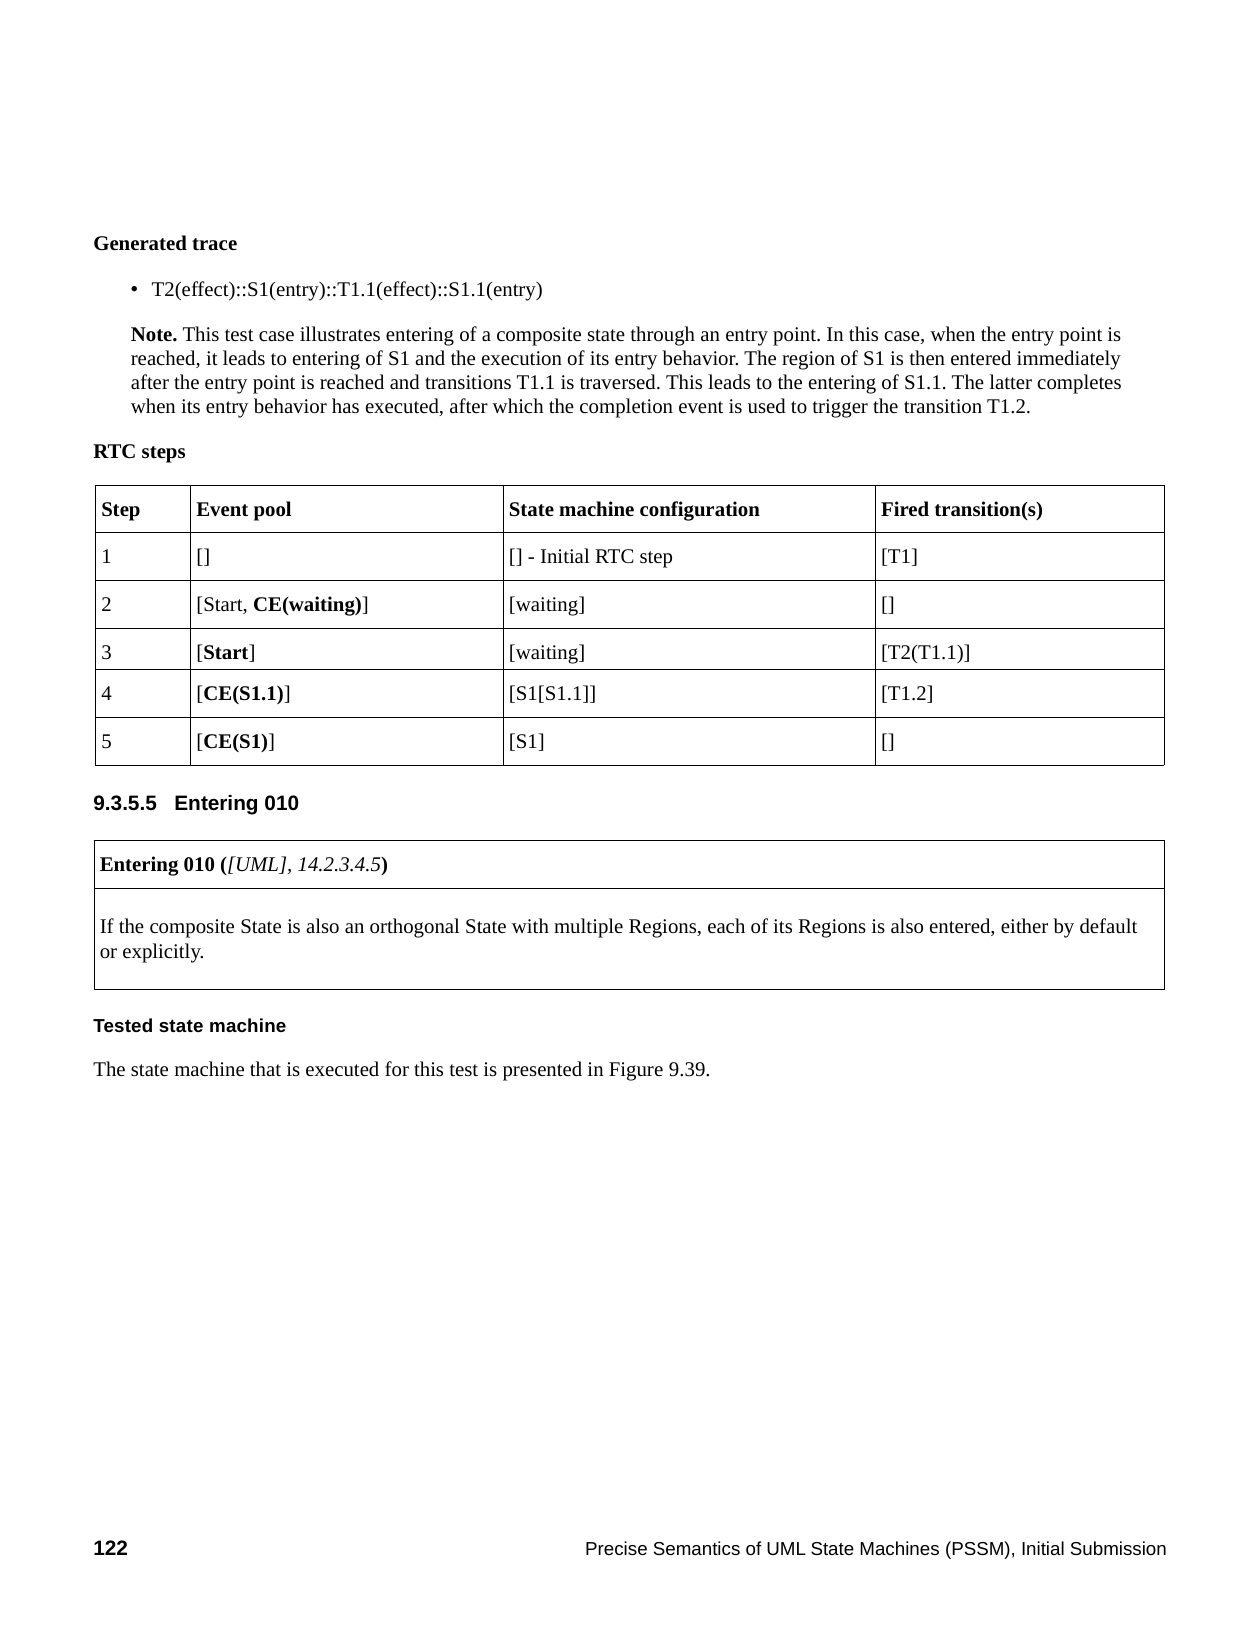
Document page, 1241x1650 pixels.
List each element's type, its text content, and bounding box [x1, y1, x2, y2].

table_header Fired transition(s) [876, 486, 1164, 532]
table_cell [] - Initial RTC step [504, 533, 875, 580]
table_cell 2 [96, 581, 190, 628]
table_cell [] [876, 718, 1164, 765]
table_cell [] [191, 533, 503, 580]
table_cell If the composite State is also an orthogonal State with multiple Regions, each of its Regions is also entered, either by default or explicitly. [95, 889, 1164, 989]
table_cell [] [876, 581, 1164, 628]
table_cell 1 [96, 533, 190, 580]
subtitle Tested state machine [93, 1014, 1164, 1036]
table_header State machine configuration [504, 486, 875, 532]
table_header Event pool [191, 486, 503, 532]
table_header Entering 010 ([UML], 14.2.3.4.5) [95, 841, 1164, 888]
table_cell [CE(S1)] [191, 718, 503, 765]
table_cell [T1] [876, 533, 1164, 580]
list T2(effect)::S1(entry)::T1.1(effect)::S1.1(entry) [131, 276, 1164, 301]
table_header Step [96, 486, 190, 532]
table_cell [T1.2] [876, 670, 1164, 717]
text The state machine that is executed for this test is presented in Figure 9.39. [93, 1057, 1164, 1081]
text Note. This test case illustrates entering of a composite state through an entry point. In this case, when the entry point is reached, it leads to entering of S1 and the execution of its entry behavior. The region of S1 is then entered immediately after the entry point is reached and transitions T1.1 is traversed. This leads to the entering of S1.1. The latter completes when its entry behavior has executed, after which the completion event is used to trigger the transition T1.2. [131, 322, 1164, 418]
table_cell [Start] [191, 629, 503, 669]
table_cell [Start, CE(waiting)] [191, 581, 503, 628]
table_cell [T2(T1.1)] [876, 629, 1164, 669]
table_cell [waiting] [504, 581, 875, 628]
subtitle Entering 010 [93, 790, 1164, 815]
table_cell [S1] [504, 718, 875, 765]
table_cell 5 [96, 718, 190, 765]
table_cell [waiting] [504, 629, 875, 669]
text Generated trace [93, 231, 1164, 255]
text RTC steps [93, 439, 1164, 463]
table_cell 3 [96, 629, 190, 669]
table_cell [CE(S1.1)] [191, 670, 503, 717]
table_cell [S1[S1.1]] [504, 670, 875, 717]
table_cell 4 [96, 670, 190, 717]
